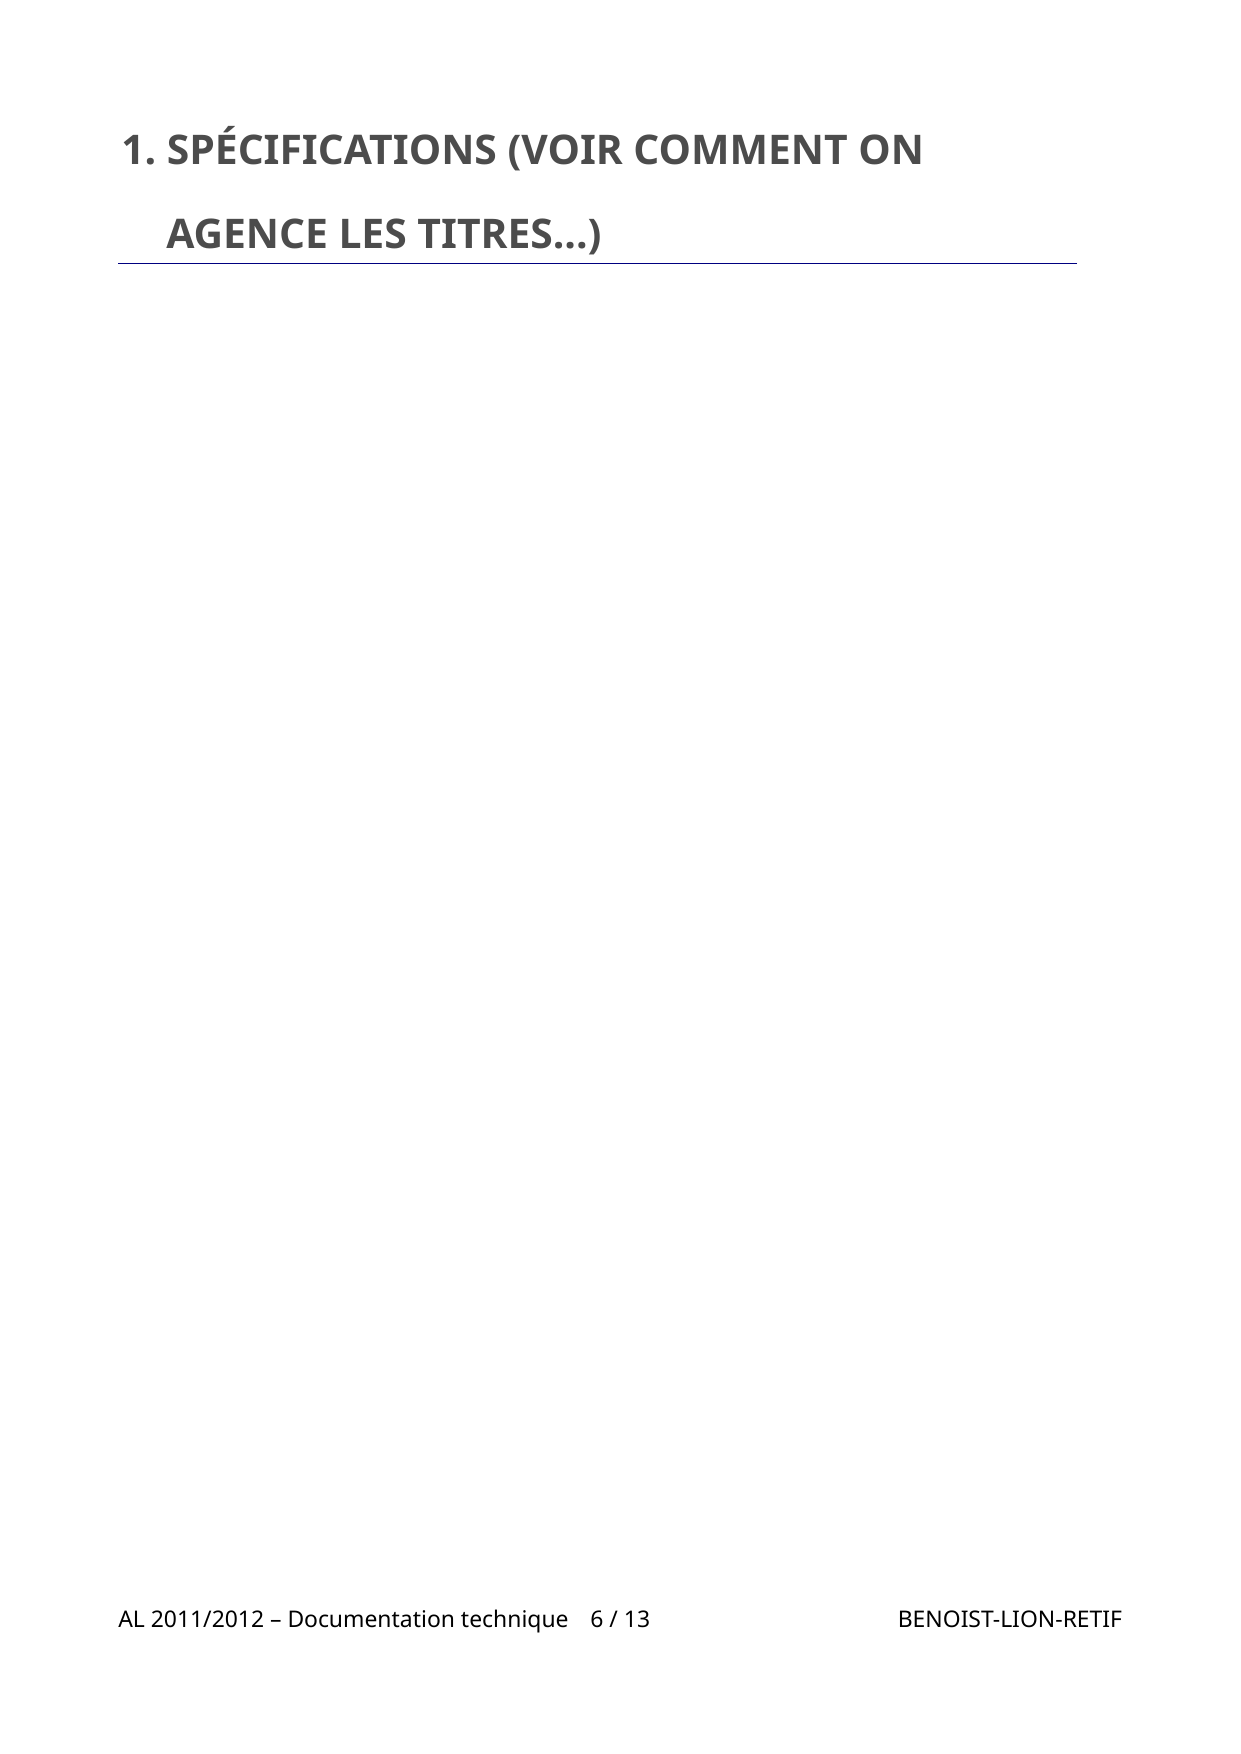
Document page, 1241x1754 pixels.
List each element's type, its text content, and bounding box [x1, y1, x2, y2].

subtitle 1. Spécifications (voir comment on agence les titres...) [118, 118, 1077, 263]
